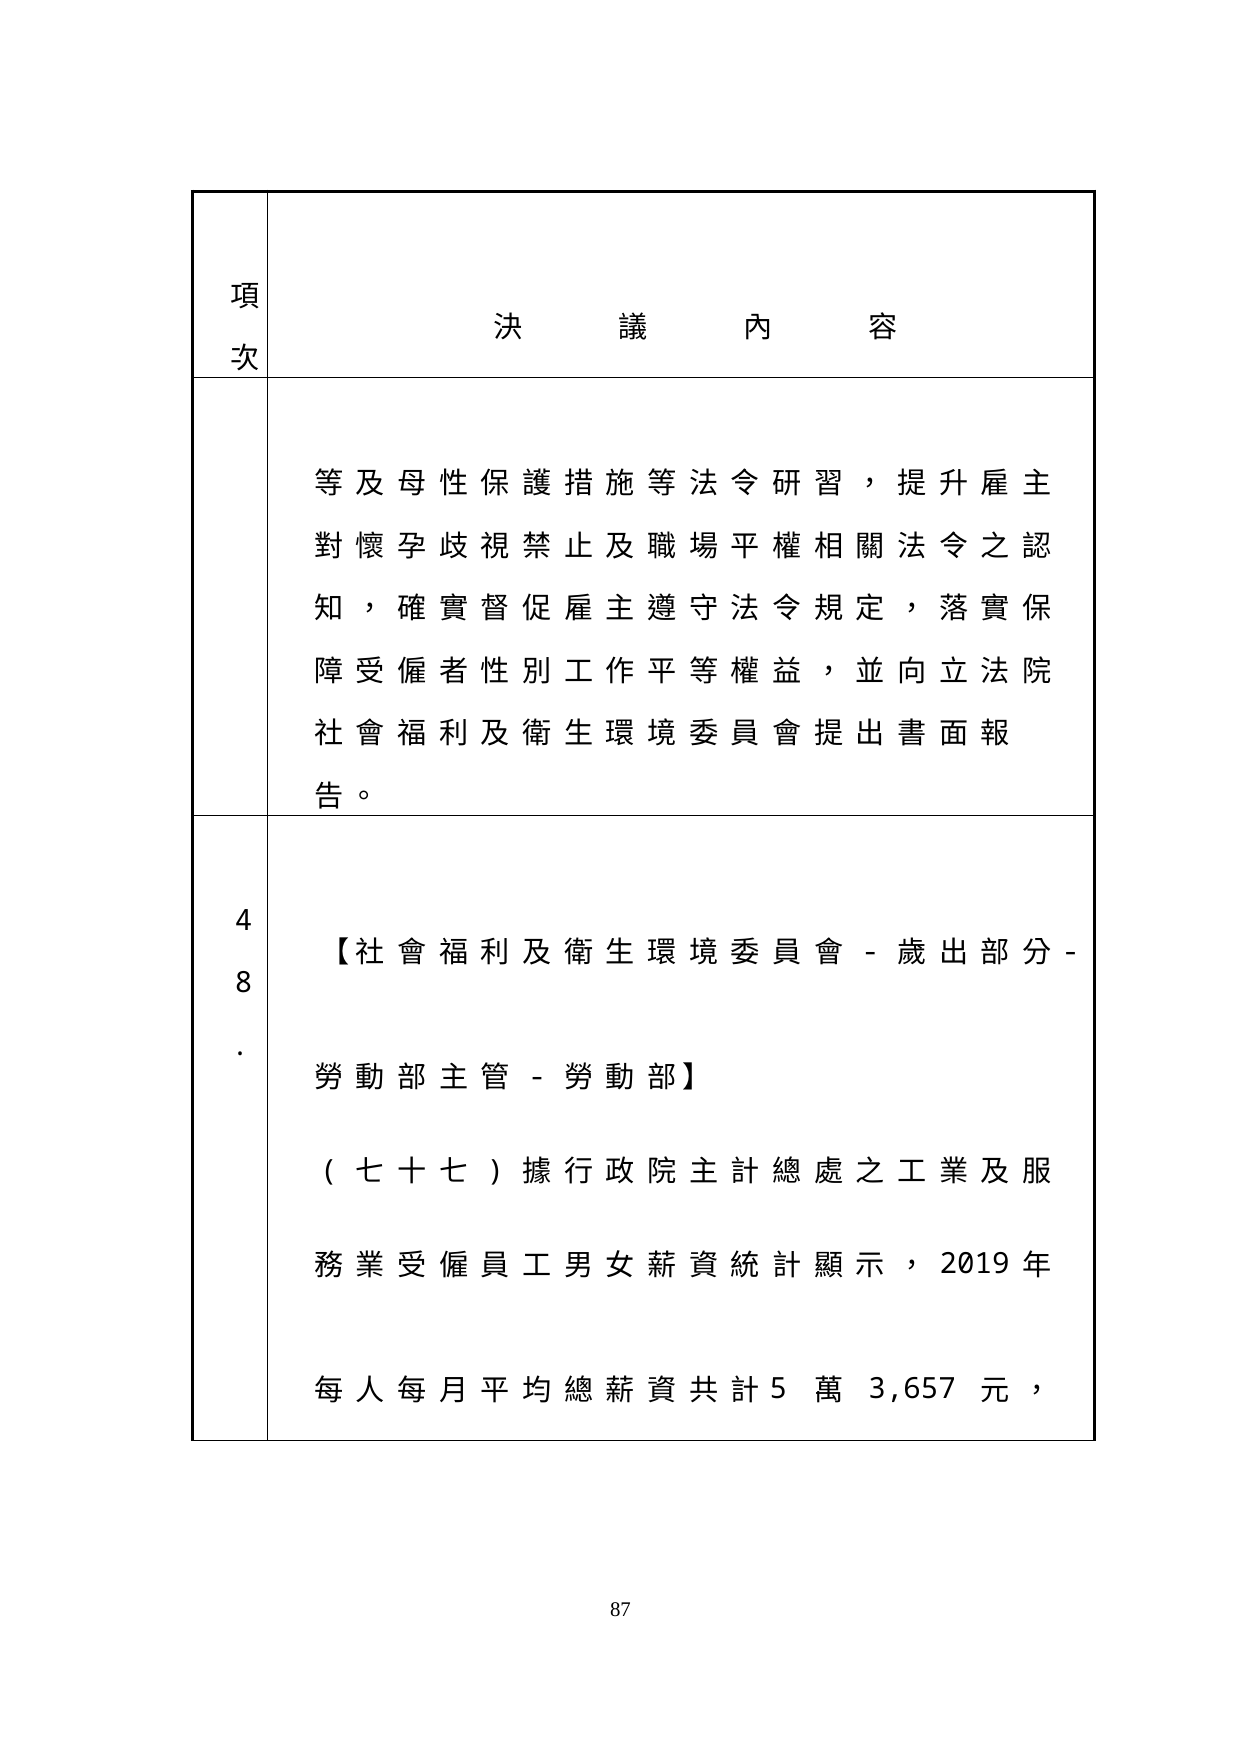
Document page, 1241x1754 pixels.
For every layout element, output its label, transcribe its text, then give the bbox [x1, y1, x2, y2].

table_cell 48. [194, 816, 267, 1439]
table_cell [194, 378, 267, 814]
table_cell 【社會福利及衛生環境委員會-歲出部分-勞動部主管-勞動部】 (七十七)據行政院主計總處之工業及服務業受僱員工男女薪資統計顯示，2019年每人每月平均總薪資共計5 萬3,657元， [268, 816, 1093, 1439]
table_header 項次 [194, 193, 267, 377]
table_cell 等及母性保護措施等法令研習，提升雇主對懷孕歧視禁止及職場平權相關法令之認知，確實督促雇主遵守法令規定，落實保障受僱者性別工作平等權益，並向立法院社會福利及衛生環境委員會提出書面報告。 [268, 378, 1093, 814]
table_header 決 議 內 容 [268, 193, 1093, 377]
